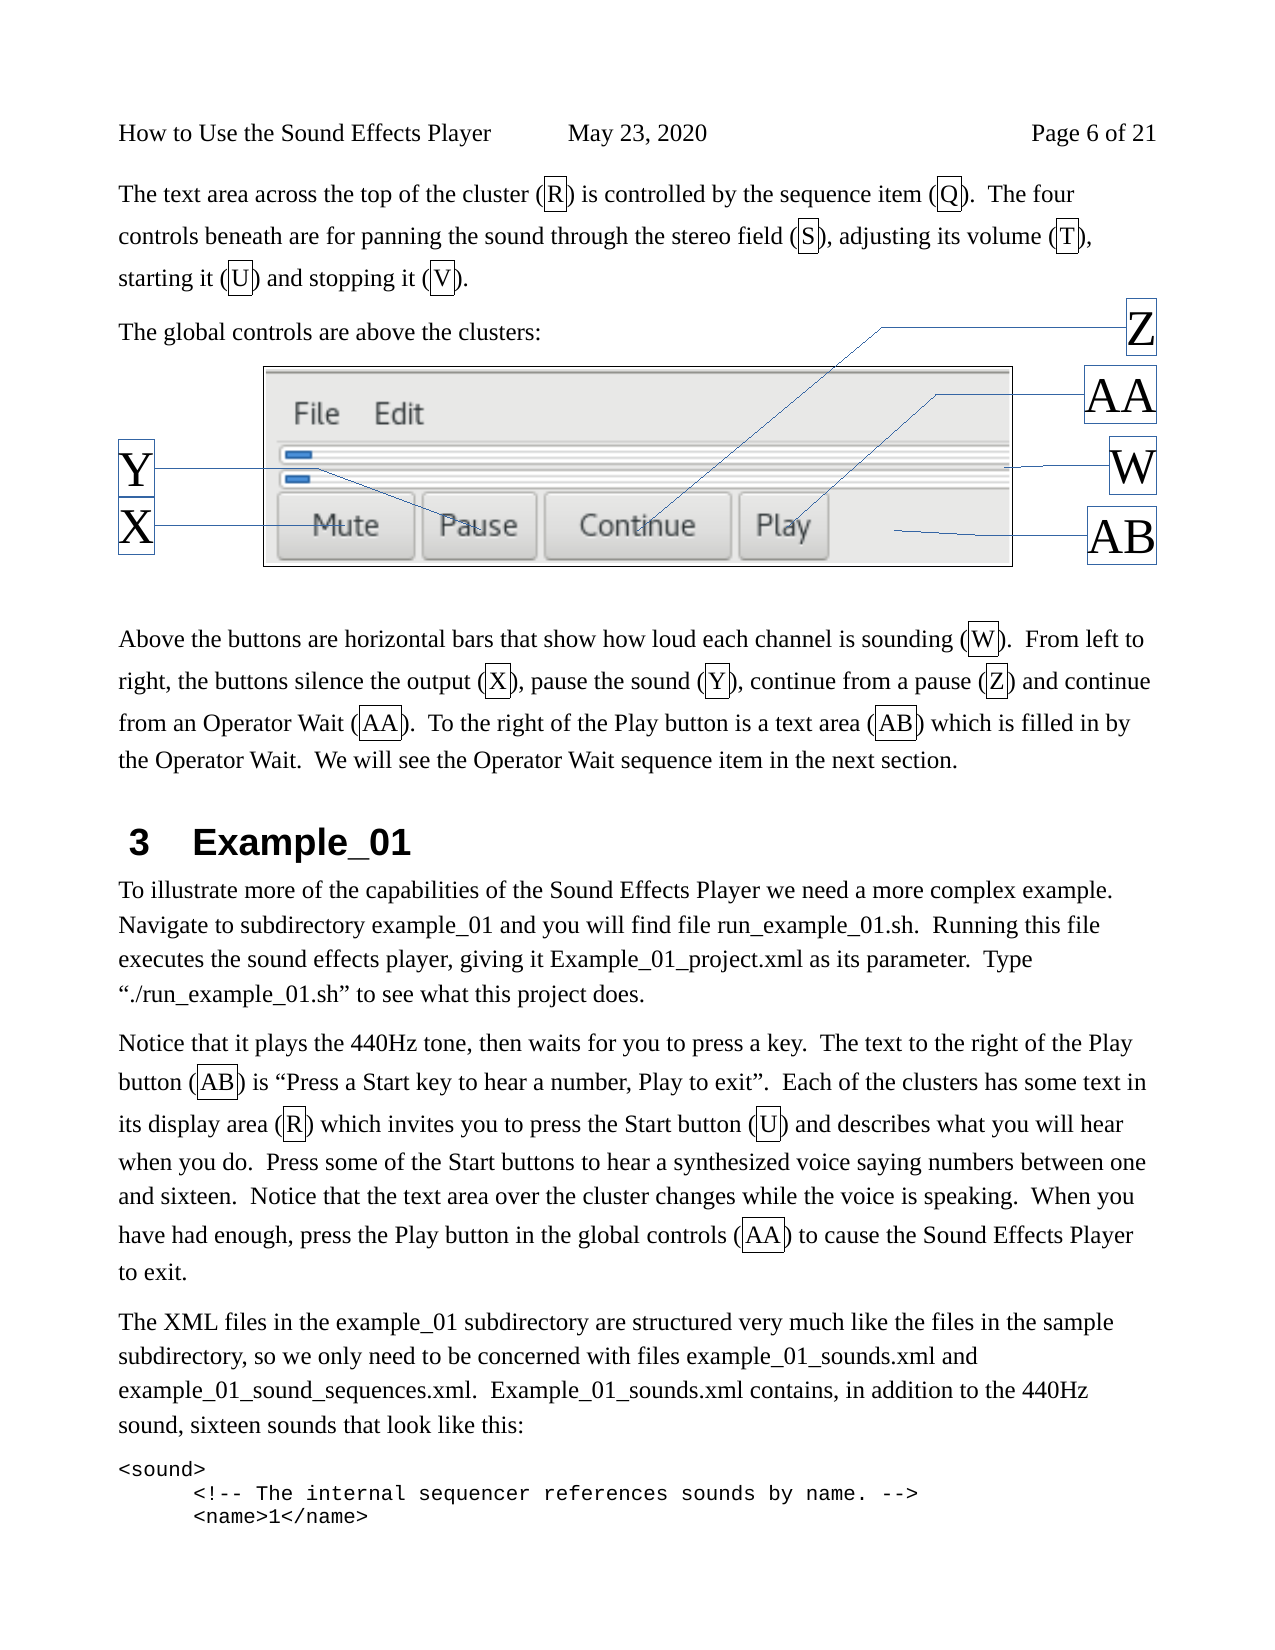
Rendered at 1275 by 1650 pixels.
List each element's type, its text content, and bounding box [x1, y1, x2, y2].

text The text area across the top of the cluster (R) is controlled by the sequence item (Q). The four controls beneath are for panning the sound through the stereo field (S), adjusting its volume (T), starting it (U) and stopping it (V). [118, 176, 1157, 295]
text Above the buttons are horizontal bars that show how loud each channel is sounding (W). From left to right, the buttons silence the output (X), pause the sound (Y), continue from a pause (Z) and continue from an Operator Wait (AA). To the right of the Play button is a text area (AB) which is filled in by the Operator Wait. We will see the Operator Wait sequence item in the next section. [118, 621, 1157, 774]
text <sound> [118, 1459, 1157, 1483]
text <!-- The internal sequencer references sounds by name. --> [118, 1483, 1157, 1506]
text <name>1</name> [118, 1506, 1157, 1530]
picture [265, 369, 1010, 563]
subtitle Example_01 [118, 819, 1157, 863]
text Notice that it plays the 440Hz tone, then waits for you to press a key. The text to the right of the Play button (AB) is “Press a Start key to hear a number, Play to exit”. Each of the clusters has some text in its display area (R) which invites you to press the Start button (U) and describes what you will hear when you do. Press some of the Start buttons to hear a synthesized voice saying numbers between one and sixteen. Notice that the text area over the cluster changes while the voice is speaking. When you have had enough, press the Play button in the global controls (AA) to cause the Sound Effects Player to exit. [118, 1028, 1157, 1286]
text The XML files in the example_01 subdirectory are structured very much like the files in the sample subdirectory, so we only need to be concerned with files example_01_sounds.xml and example_01_sound_sequences.xml. Example_01_sounds.xml contains, in addition to the 440Hz sound, sixteen sounds that look like this: [118, 1307, 1157, 1439]
text The global controls are above the clusters: [118, 317, 1126, 346]
text To illustrate more of the capabilities of the Sound Effects Player we need a more complex example. Navigate to subdirectory example_01 and you will find file run_example_01.sh. Running this file executes the sound effects player, giving it Example_01_project.xml as its parameter. Type “./run_example_01.sh” to see what this project does. [118, 876, 1157, 1008]
